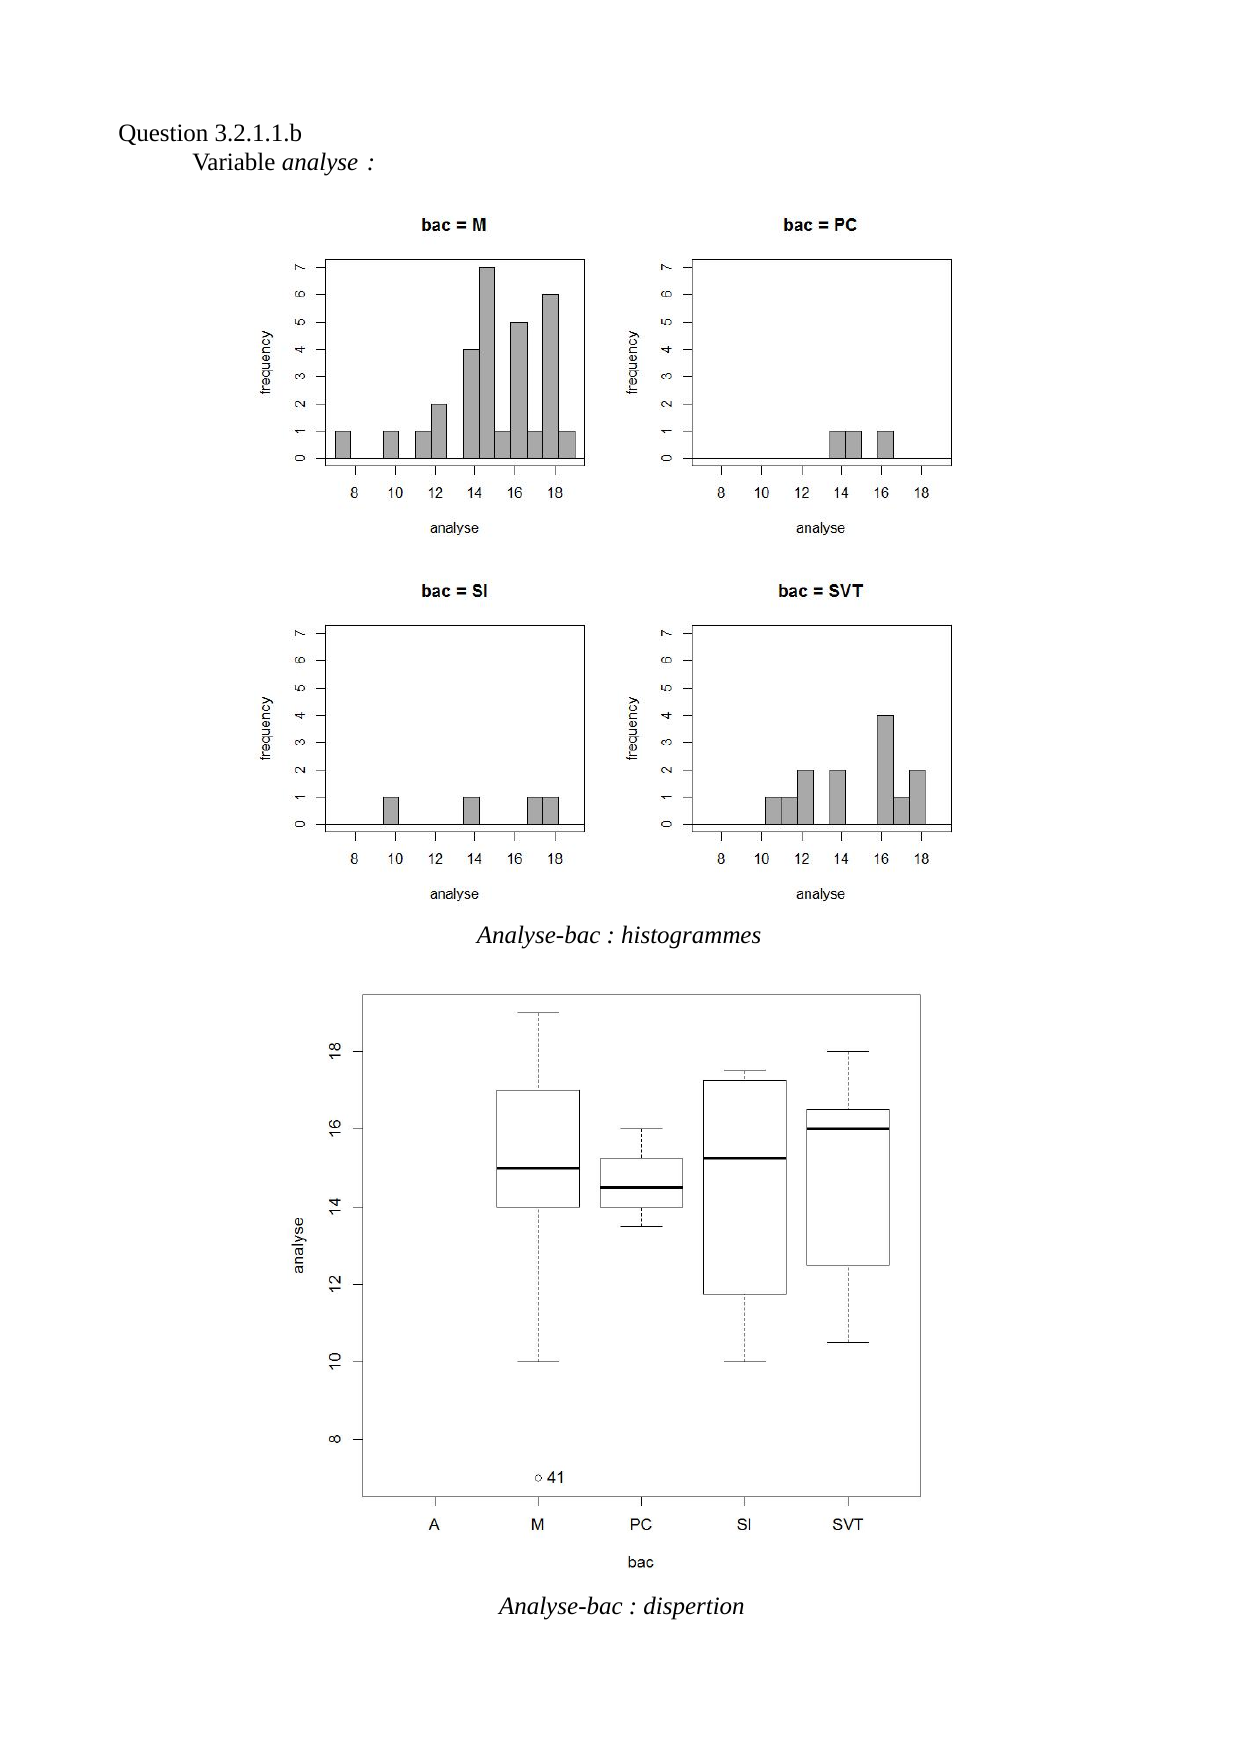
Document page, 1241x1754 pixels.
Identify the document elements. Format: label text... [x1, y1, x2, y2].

text Variable analyse : [118, 147, 1122, 176]
picture [286, 986, 926, 1591]
text Analyse-bac : histogrammes [254, 920, 986, 949]
text Analyse-bac : dispertion [287, 1591, 959, 1620]
picture [254, 188, 987, 920]
text Question 3.2.1.1.b [118, 118, 1122, 147]
